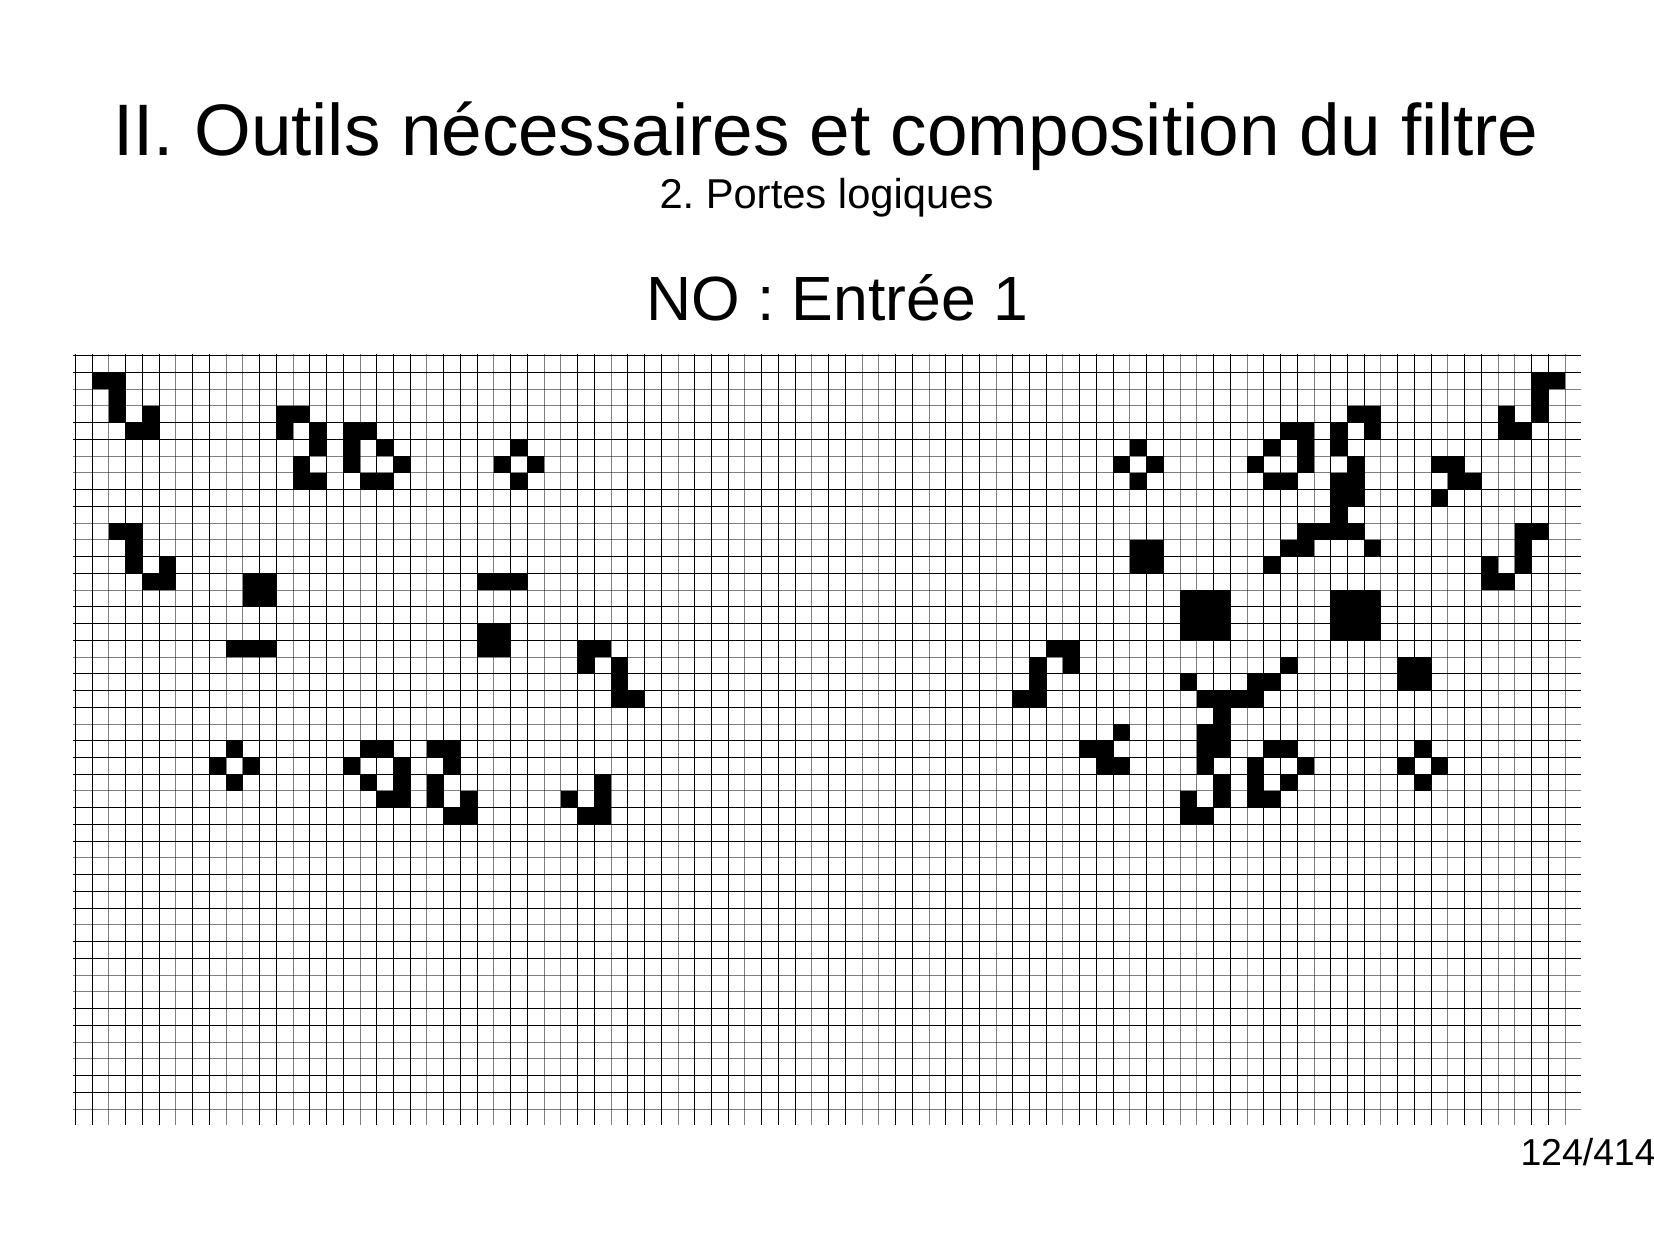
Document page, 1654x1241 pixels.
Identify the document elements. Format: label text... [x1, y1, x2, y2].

text_box NO : Entrée 1 [631, 256, 1044, 342]
picture [73, 354, 1581, 1125]
title II. Outils nécessaires et composition du filtre 2. Portes logiques [82, 49, 1571, 257]
text_box <number>/414 [1505, 1124, 1654, 1182]
